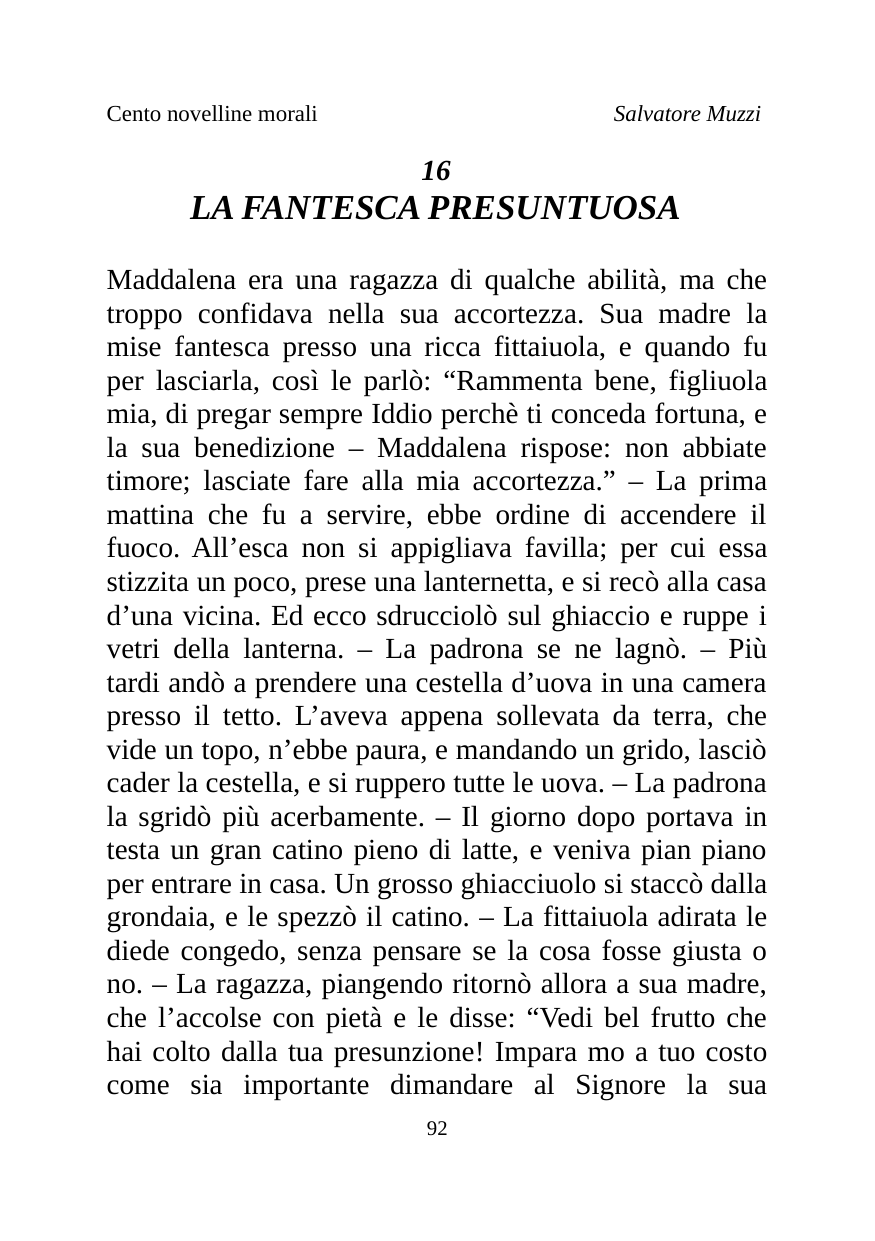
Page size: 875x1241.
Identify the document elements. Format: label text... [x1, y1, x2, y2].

text Maddalena era una ragazza di qualche abilità, ma che troppo confidava nella sua accortezza. Sua madre la mise fantesca presso una ricca fittaiuola, e quando fu per lasciarla, così le parlò: “Rammenta bene, figliuola mia, di pregar sempre Iddio perchè ti conceda fortuna, e la sua benedizione – Maddalena rispose: non abbiate timore; lasciate fare alla mia accortezza.” – La prima mattina che fu a servire, ebbe ordine di accendere il fuoco. All’esca non si appigliava favilla; per cui essa stizzita un poco, prese una lanternetta, e si recò alla casa d’una vicina. Ed ecco sdrucciolò sul ghiaccio e ruppe i vetri della lanterna. – La padrona se ne lagnò. – Più tardi andò a prendere una cestella d’uova in una camera presso il tetto. L’aveva appena sollevata da terra, che vide un topo, n’ebbe paura, e mandando un grido, lasciò cader la cestella, e si ruppero tutte le uova. – La padrona la sgridò più acerbamente. – Il giorno dopo portava in testa un gran catino pieno di latte, e veniva pian piano per entrare in casa. Un grosso ghiacciuolo si staccò dalla grondaia, e le spezzò il catino. – La fittaiuola adirata le diede congedo, senza pensare se la cosa fosse giusta o no. – La ragazza, piangendo ritornò allora a sua madre, che l’accolse con pietà e le disse: “Vedi bel frutto che hai colto dalla tua presunzione! Impara mo a tuo costo come sia importante dimandare al Signore la sua [106, 262, 768, 1101]
subtitle 16 LA FANTESCA PRESUNTUOSA [106, 153, 768, 227]
